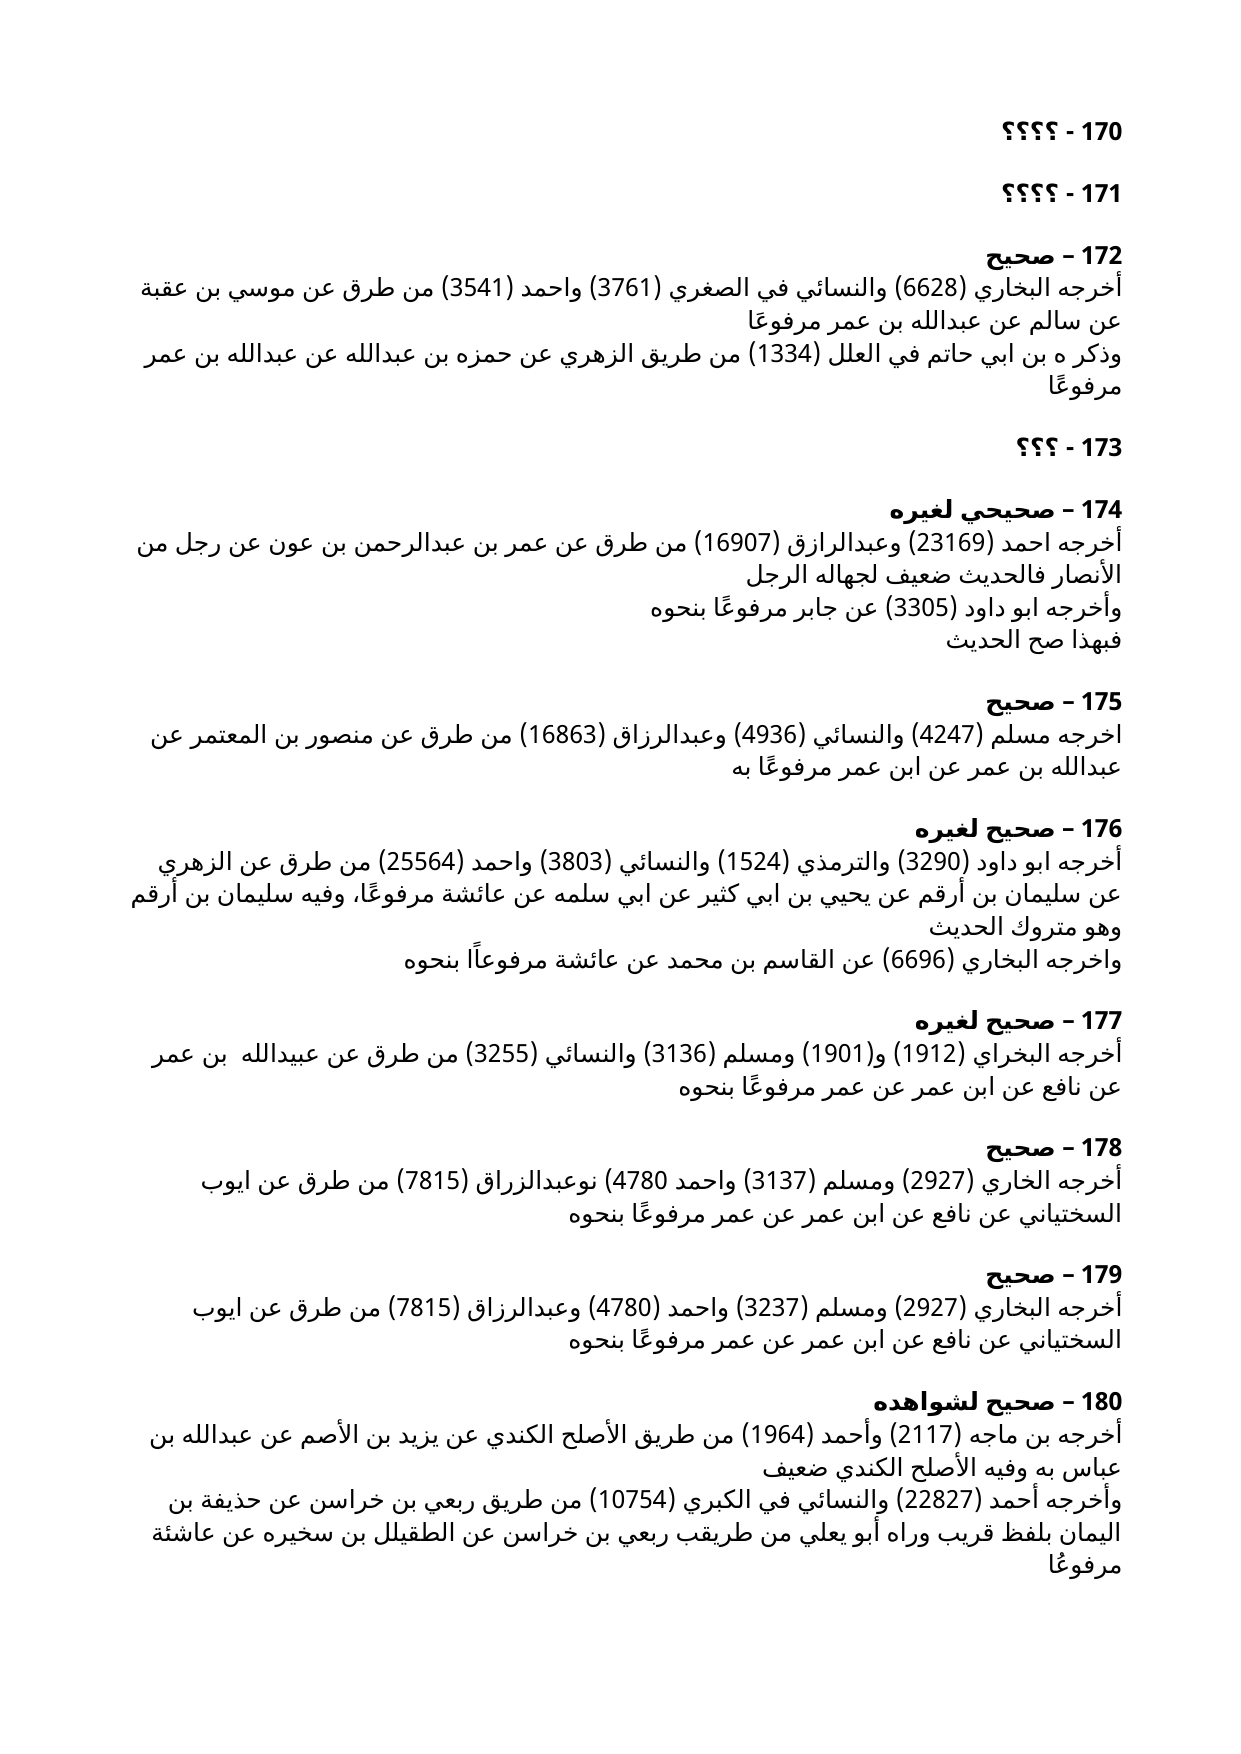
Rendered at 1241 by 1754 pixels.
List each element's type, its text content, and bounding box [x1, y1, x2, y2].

text 174 – صحيحي لغيره [118, 496, 1122, 529]
text 177 – صحيح لغيره [118, 1007, 1122, 1040]
text أخرجه البخاري (2927) ومسلم (3237) واحمد (4780) وعبدالرزاق (7815) من طرق عن ايوب السختياني عن نافع عن ابن عمر عن عمر مرفوعًا بنحوه [118, 1294, 1122, 1359]
text وأخرجه ابو داود (3305) عن جابر مرفوعًا بنحوه [118, 594, 1122, 626]
text فبهذا صح الحديث [118, 626, 1122, 659]
text 180 – صحيح لشواهده [118, 1388, 1122, 1421]
text 170 - ؟؟؟؟ [118, 118, 1122, 151]
text 179 – صحيح [118, 1261, 1122, 1294]
text أخرجه احمد (23169) وعبدالرازق (16907) من طرق عن عمر بن عبدالرحمن بن عون عن رجل من الأنصار فالحديث ضعيف لجهاله الرجل [118, 529, 1122, 594]
text أخرجه البخاري (6628) والنسائي في الصغري (3761) واحمد (3541) من طرق عن موسي بن عقبة عن سالم عن عبدالله بن عمر مرفوعَا [118, 274, 1122, 340]
text أخرجه الخاري (2927) ومسلم (3137) واحمد 4780) نوعبدالزراق (7815) من طرق عن ايوب السختياني عن نافع عن ابن عمر عن عمر مرفوعًا بنحوه [118, 1167, 1122, 1232]
text اخرجه مسلم (4247) والنسائي (4936) وعبدالرزاق (16863) من طرق عن منصور بن المعتمر عن عبدالله بن عمر عن ابن عمر مرفوعًا به [118, 721, 1122, 786]
text 172 – صحيح [118, 242, 1122, 274]
text أخرجه البخراي (1912) و(1901) ومسلم (3136) والنسائي (3255) من طرق عن عبيدالله بن عمر عن نافع عن ابن عمر عن عمر مرفوعًا بنحوه [118, 1040, 1122, 1105]
text وأخرجه أحمد (22827) والنسائي في الكبري (10754) من طريق ربعي بن خراسن عن حذيفة بن اليمان بلفظ قريب وراه أبو يعلي من طريقب ربعي بن خراسن عن الطقيلل بن سخيره عن عاشئة مرفوعُا [118, 1486, 1122, 1584]
text وذكر ه بن ابي حاتم في العلل (1334) من طريق الزهري عن حمزه بن عبدالله عن عبدالله بن عمر مرفوعًا [118, 340, 1122, 405]
text أخرجه ابو داود (3290) والترمذي (1524) والنسائي (3803) واحمد (25564) من طرق عن الزهري عن سليمان بن أرقم عن يحيي بن ابي كثير عن ابي سلمه عن عائشة مرفوعًا، وفيه سليمان بن أرقم وهو متروك الحديث [118, 848, 1122, 946]
text 176 – صحيح لغيره [118, 815, 1122, 848]
text واخرجه البخاري (6696) عن القاسم بن محمد عن عائشة مرفوعاًا بنحوه [118, 946, 1122, 978]
text أخرجه بن ماجه (2117) وأحمد (1964) من طريق الأصلح الكندي عن يزيد بن الأصم عن عبدالله بن عباس به وفيه الأصلح الكندي ضعيف [118, 1421, 1122, 1486]
text 171 - ؟؟؟؟ [118, 180, 1122, 213]
text 178 – صحيح [118, 1134, 1122, 1167]
text 175 – صحيح [118, 688, 1122, 721]
text 173 - ؟؟؟ [118, 434, 1122, 467]
